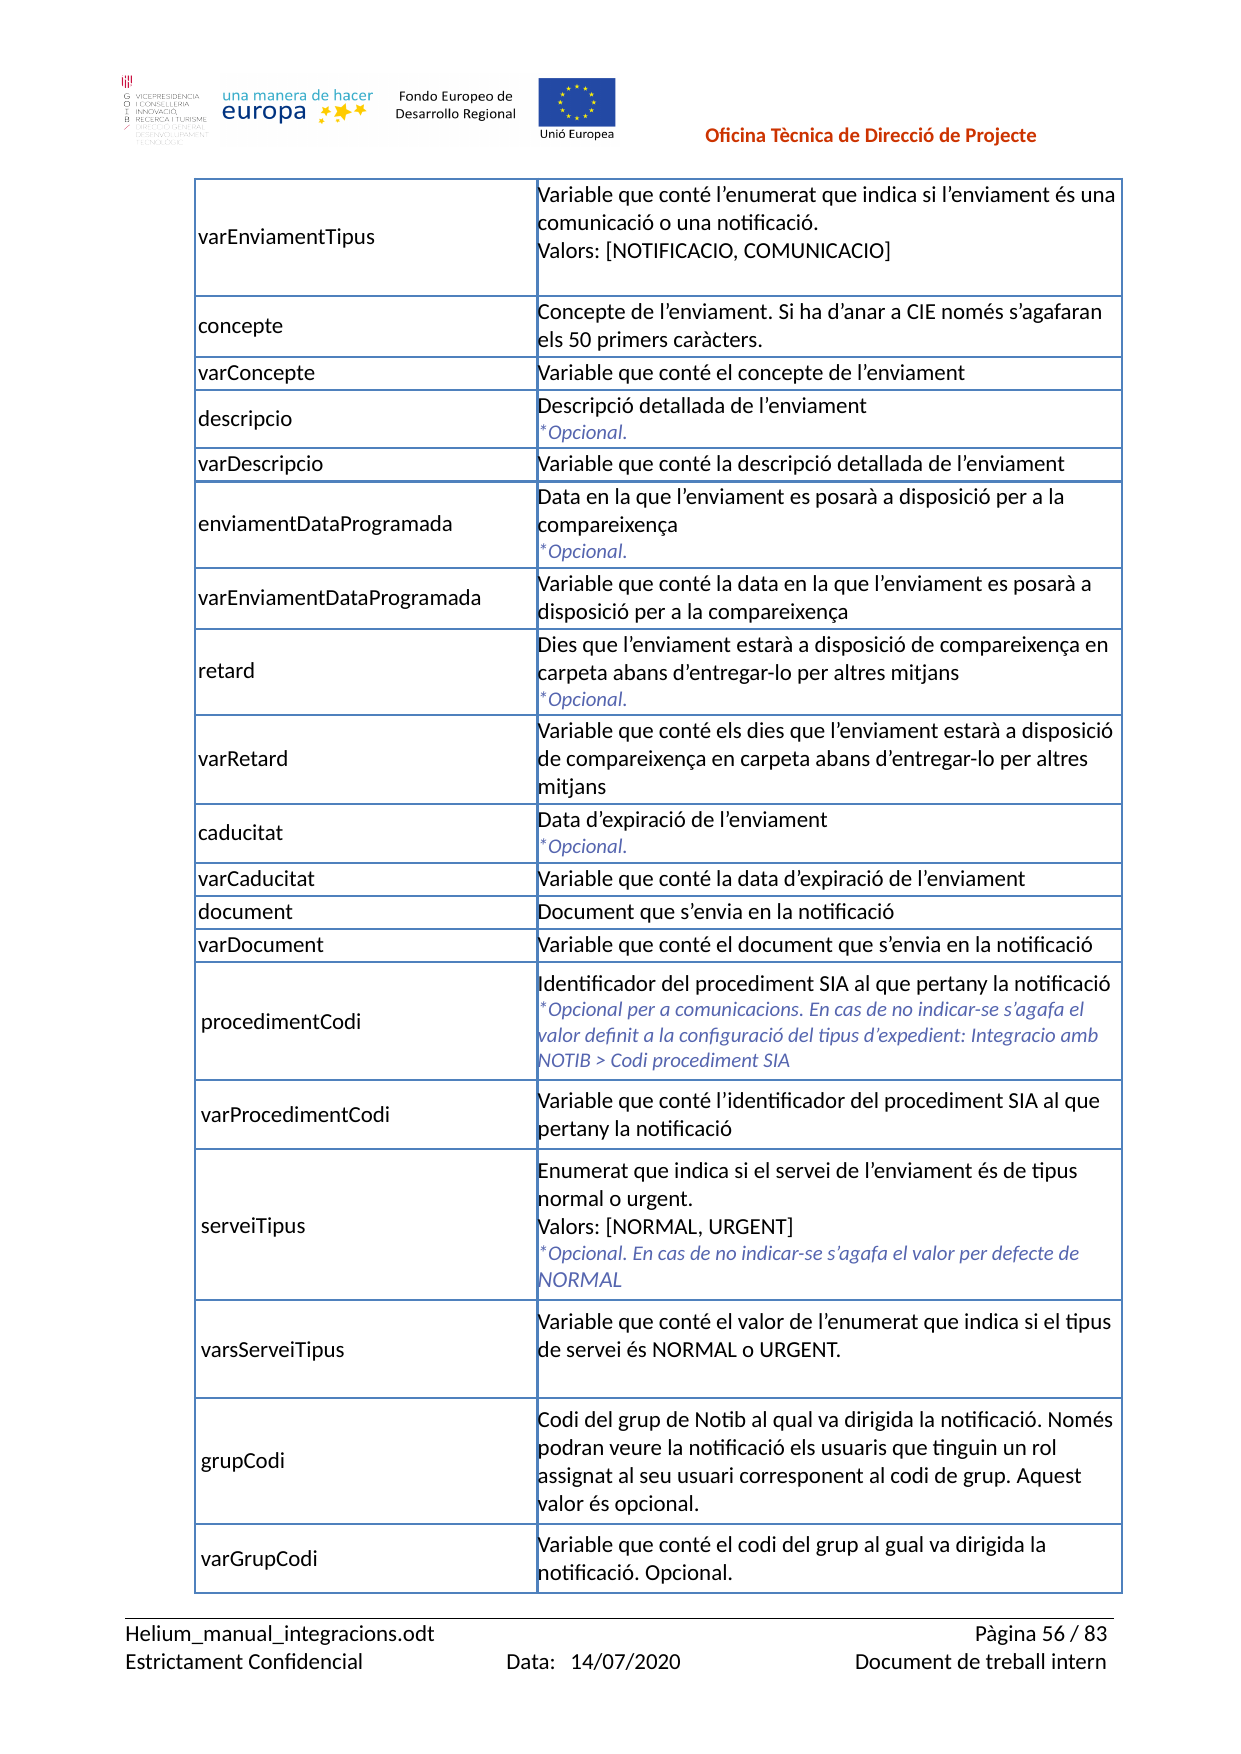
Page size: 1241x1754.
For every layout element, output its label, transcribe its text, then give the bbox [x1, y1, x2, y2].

table_cell Variable que conté l’enumerat que indica si l’enviament és una comunicació o una notificació. Valors: [NOTIFICACIO, COMUNICACIO] [539, 180, 1121, 295]
table_cell Descripció detallada de l’enviament *Opcional. [539, 391, 1121, 447]
table_cell concepte [196, 297, 536, 356]
table_cell Variable que conté el concepte de l’enviament [539, 358, 1121, 389]
table_cell serveiTipus [196, 1150, 536, 1299]
table_cell descripcio [196, 391, 536, 447]
table_cell varRetard [196, 716, 536, 803]
table_cell varCaducitat [196, 864, 536, 895]
table_cell varGrupCodi [196, 1525, 536, 1592]
table_cell Enumerat que indica si el servei de l’enviament és de tipus normal o urgent. Valors: [NORMAL, URGENT] *Opcional. En cas de no indicar-se s’agafa el valor per defecte de NORMAL [539, 1150, 1121, 1299]
table_cell Variable que conté el codi del grup al gual va dirigida la notificació. Opcional. [539, 1525, 1121, 1592]
table_cell Variable que conté l’identificador del procediment SIA al que pertany la notificació [539, 1081, 1121, 1148]
table_cell varsServeiTipus [196, 1301, 536, 1397]
table_cell Variable que conté la data d’expiració de l’enviament [539, 864, 1121, 895]
table_cell varProcedimentCodi [196, 1081, 536, 1148]
table_cell Variable que conté els dies que l’enviament estarà a disposició de compareixença en carpeta abans d’entregar-lo per altres mitjans [539, 716, 1121, 803]
table_cell Document que s’envia en la notificació [539, 897, 1121, 928]
table_cell Data d’expiració de l’enviament *Opcional. [539, 805, 1121, 862]
table_cell Identificador del procediment SIA al que pertany la notificació *Opcional per a comunicacions. En cas de no indicar-se s’agafa el valor definit a la configuració del tipus d’expedient: Integracio amb NOTIB > Codi procediment SIA [539, 963, 1121, 1079]
table_cell varEnviamentTipus [196, 180, 536, 295]
table_cell procedimentCodi [196, 963, 536, 1079]
table_cell Variable que conté el valor de l’enumerat que indica si el tipus de servei és NORMAL o URGENT. [539, 1301, 1121, 1397]
table_cell grupCodi [196, 1399, 536, 1522]
table_cell varDescripcio [196, 449, 536, 480]
table_cell Dies que l’enviament estarà a disposició de compareixença en carpeta abans d’entregar-lo per altres mitjans *Opcional. [539, 630, 1121, 714]
table_cell varConcepte [196, 358, 536, 389]
table_cell Variable que conté la descripció detallada de l’enviament [539, 449, 1121, 480]
table_cell Variable que conté la data en la que l’enviament es posarà a disposició per a la compareixença [539, 569, 1121, 628]
picture [219, 73, 621, 147]
table_cell retard [196, 630, 536, 714]
table_cell Codi del grup de Notib al qual va dirigida la notificació. Només podran veure la notificació els usuaris que tinguin un rol assignat al seu usuari corresponent al codi de grup. Aquest valor és opcional. [539, 1399, 1121, 1522]
table_cell Variable que conté el document que s’envia en la notificació [539, 930, 1121, 961]
table_cell Concepte de l’enviament. Si ha d’anar a CIE només s’agafaran els 50 primers caràcters. [539, 297, 1121, 356]
table_cell varDocument [196, 930, 536, 961]
table_cell enviamentDataProgramada [196, 483, 536, 567]
table_cell caducitat [196, 805, 536, 862]
table_cell varEnviamentDataProgramada [196, 569, 536, 628]
table_cell Data en la que l’enviament es posarà a disposició per a la compareixença *Opcional. [539, 483, 1121, 567]
picture [118, 73, 213, 147]
table_cell document [196, 897, 536, 928]
